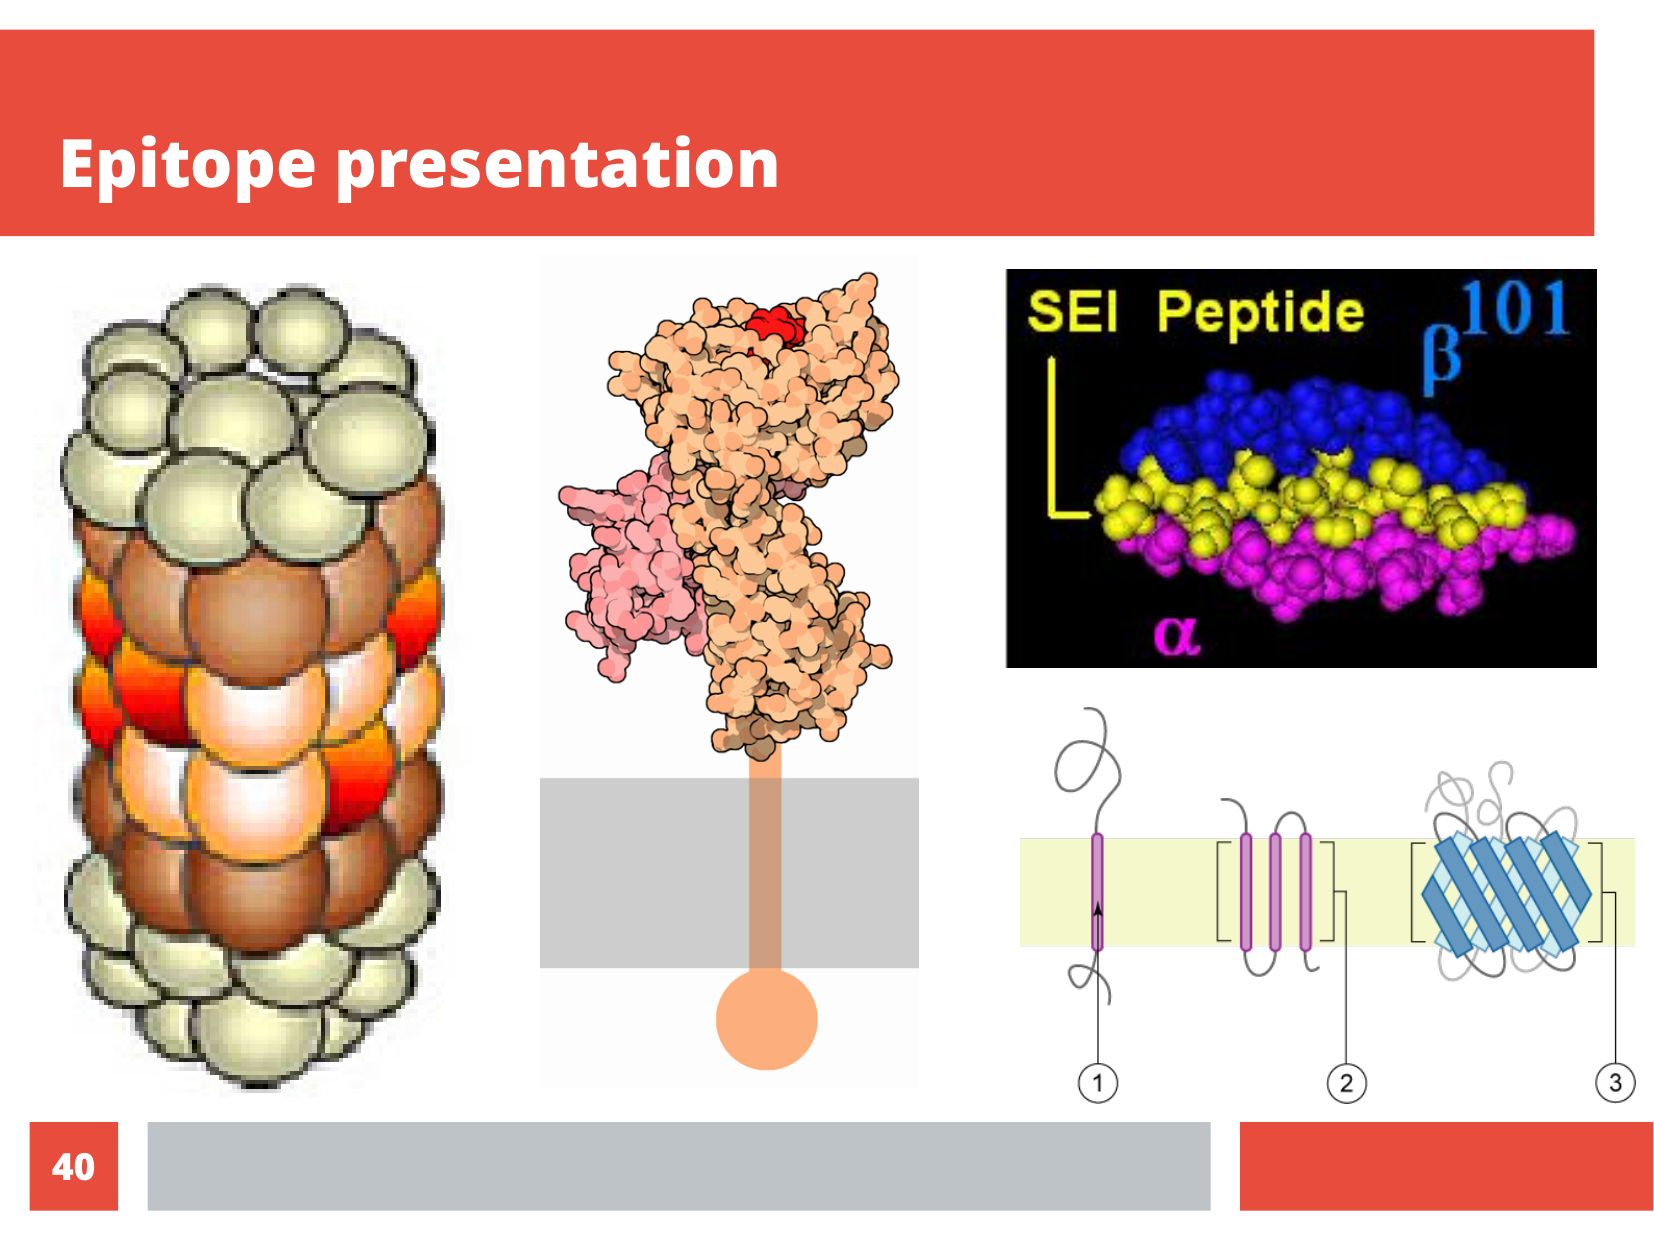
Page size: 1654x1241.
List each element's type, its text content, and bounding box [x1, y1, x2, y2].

picture [1005, 269, 1597, 668]
title Epitope presentation [59, 59, 1595, 207]
picture [540, 254, 919, 1088]
picture [29, 275, 481, 1098]
picture [1020, 707, 1636, 1104]
